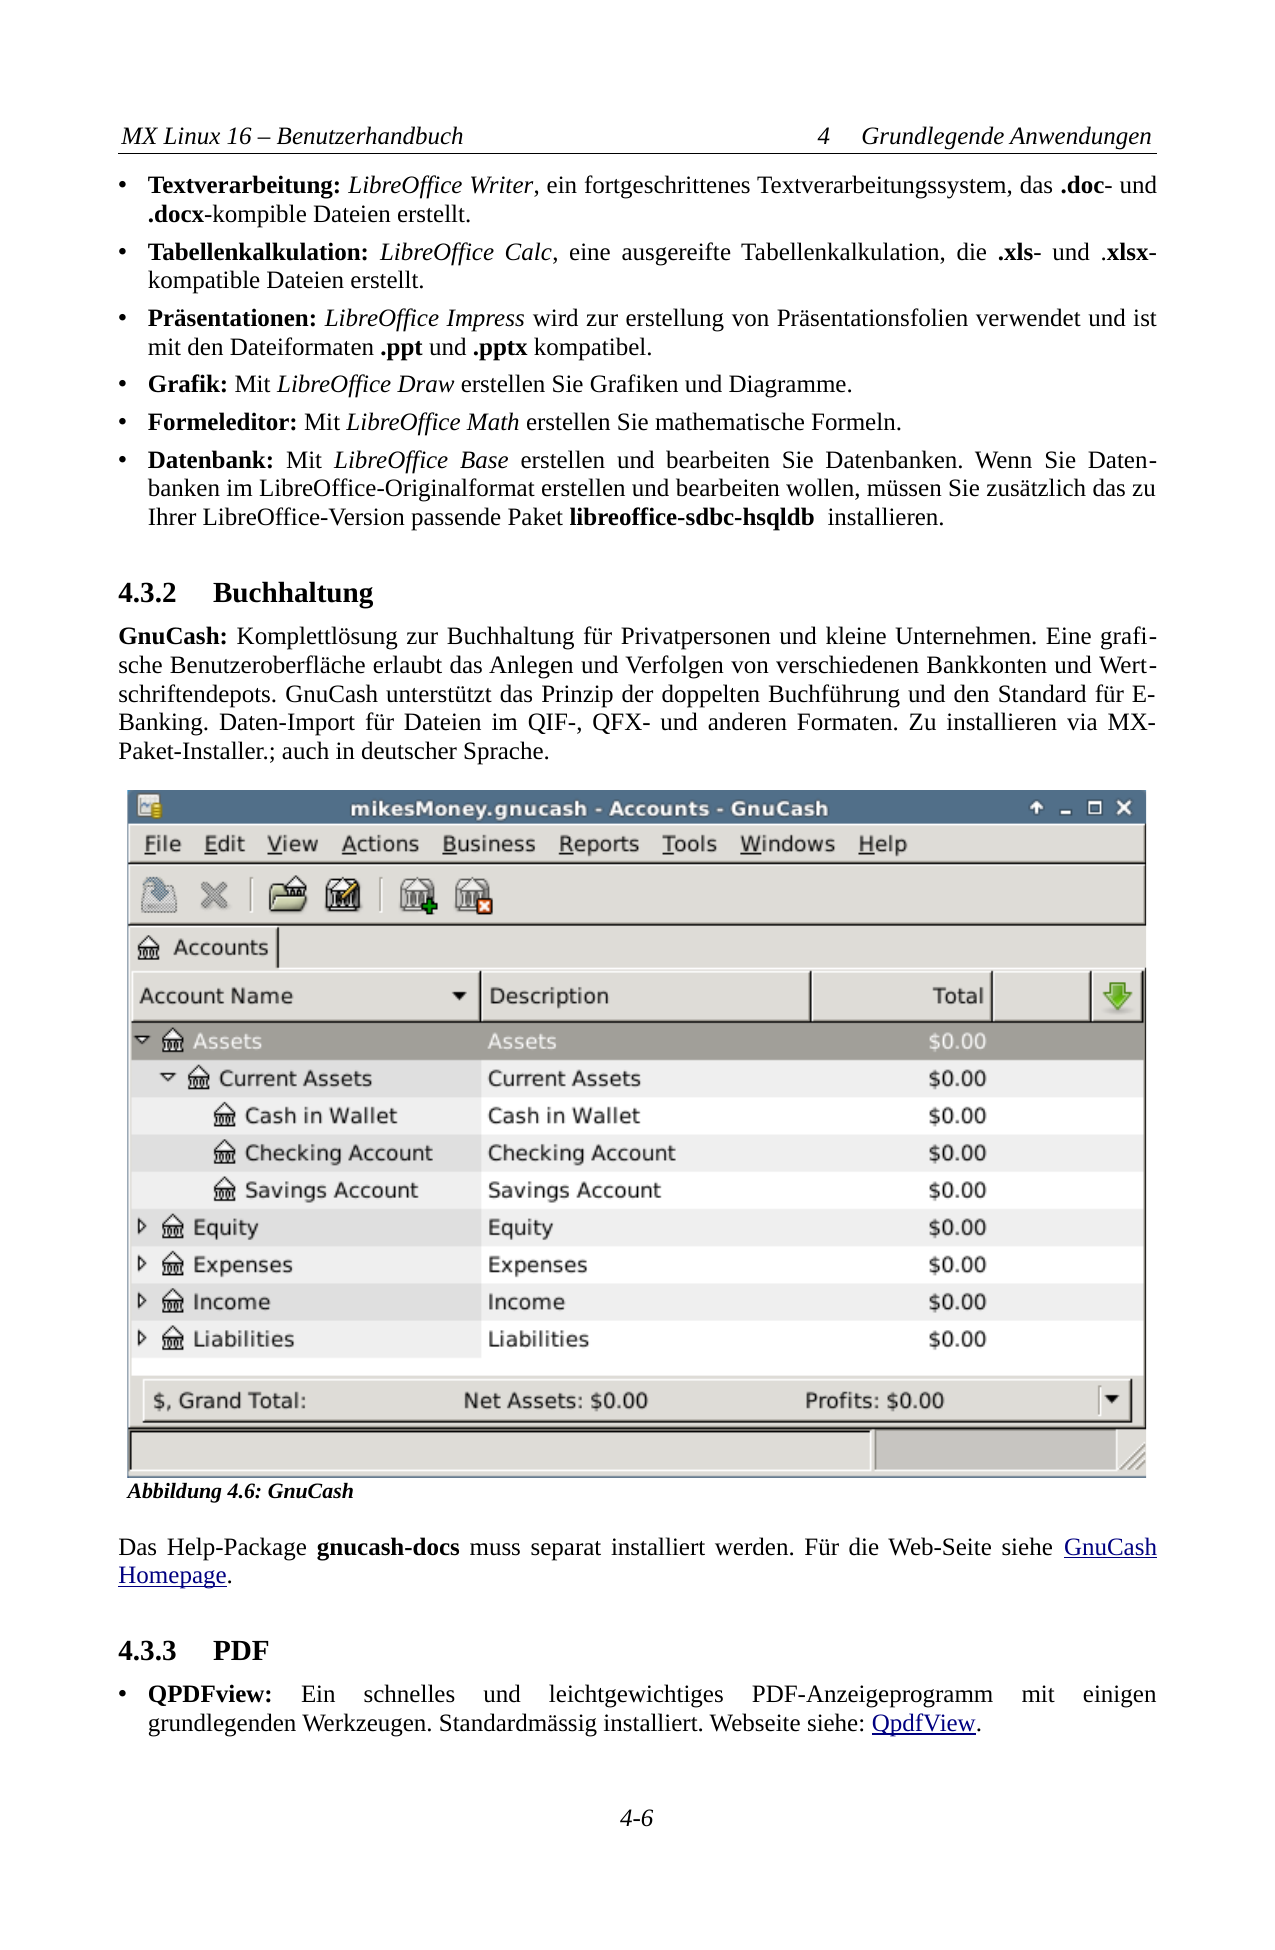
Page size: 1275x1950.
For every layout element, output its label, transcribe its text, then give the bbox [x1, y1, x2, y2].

list Datenbank: Mit LibreOffice Base erstellen und bearbeiten Sie Datenbanken. Wenn Sie Daten­banken im LibreOffice-Originalformat erstellen und bearbeiten wollen, müssen Sie zusätzlich das zu Ihrer LibreOffice-Version passende Paket libreoffice-sdbc-hsqldb installieren. [118, 445, 1157, 531]
text [127, 778, 1146, 790]
subtitle 4.3.3 PDF [118, 1633, 1157, 1667]
list Formeleditor: Mit LibreOffice Math erstellen Sie mathematische Formeln. [118, 407, 1157, 436]
list Präsentationen: LibreOffice Impress wird zur erstellung von Präsentationsfolien ver­wen­det und ist mit den Dateiformaten .ppt und .pptx kompatibel. [118, 303, 1157, 361]
list QPDFview: Ein schnelles und leichtgewichtiges PDF-Anzeigeprogramm mit einigen grundlegenden Werkzeugen. Standardmässig installiert. Webseite siehe: QpdfView. [118, 1679, 1157, 1737]
text Abbildung 4.6: GnuCash [127, 1478, 1146, 1503]
list Tabellenkalkulation: LibreOf­fice Calc, eine ausgereifte Ta­bel­lenkalkulation, die .xls- und .xlsx-kom­patible Dateien er­stellt. [118, 237, 1157, 294]
picture [127, 790, 1147, 1478]
text GnuCash: Komplettlösung zur Buchhaltung für Privatpersonen und kleine Unternehmen. Eine grafi­sche Benutzeroberfläche erlaubt das Anlegen und Verfolgen von verschiedenen Bankkonten und Wert­schriftendepots. GnuCash unterstützt das Prinzip der doppelten Buchführung und den Standard für E-Banking. Daten-Import für Dateien im QIF-, QFX- und anderen Formaten. Zu installieren via MX-Paket-Installer.; auch in deutscher Sprache. [118, 621, 1157, 765]
subtitle 4.3.2 Buchhaltung [118, 575, 1157, 609]
text Das Help-Package gnucash-docs muss separat installiert werden. Für die Web-Seite siehe GnuCash Home­page. [118, 1532, 1157, 1589]
list Grafik: Mit LibreOffice Draw erstellen Sie Grafiken und Diagramme. [118, 369, 1157, 398]
list Textverarbei­tung: LibreOffice Writer, ein fortgeschrittenes Textverarbeitungssystem, das .doc- und .docx-kompible Da­tei­en erstellt. [118, 171, 1157, 228]
